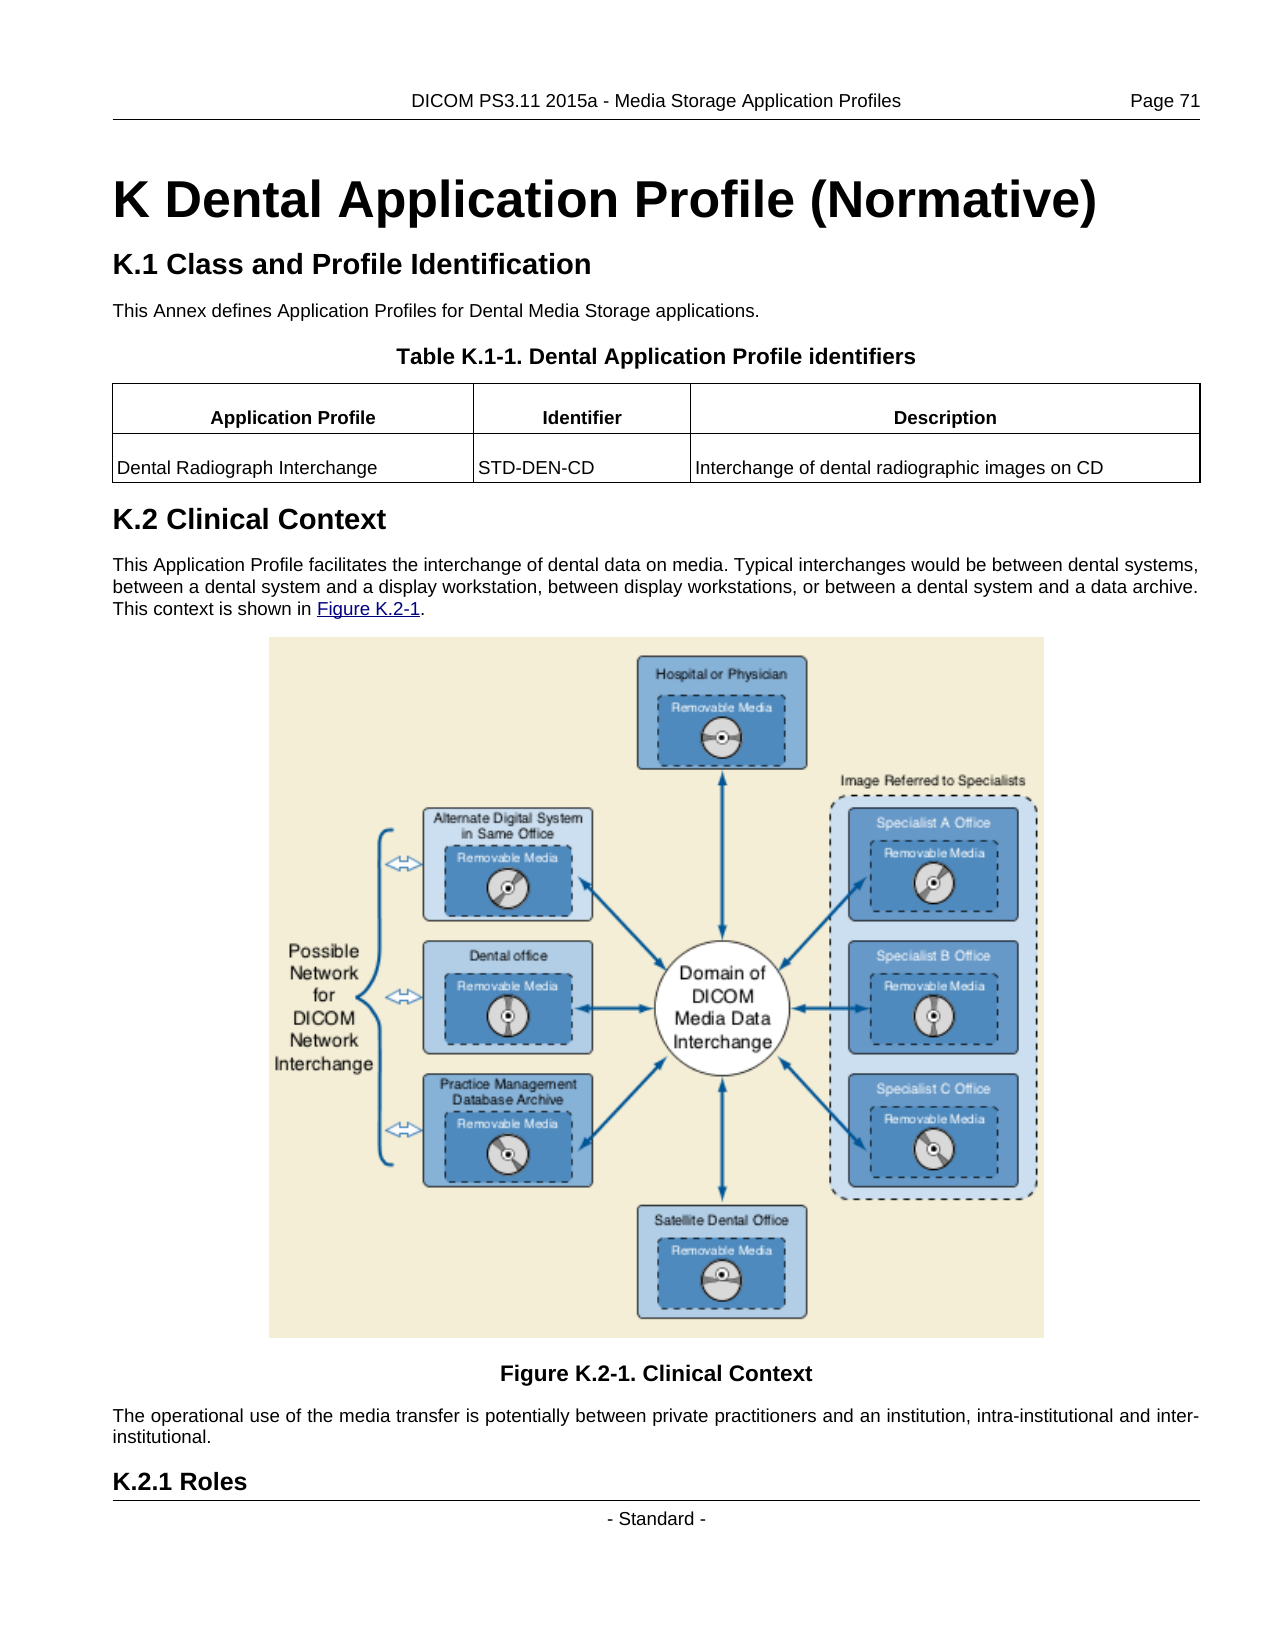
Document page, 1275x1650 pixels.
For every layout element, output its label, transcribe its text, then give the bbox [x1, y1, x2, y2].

text The operational use of the media transfer is potentially between private practitioners and an institution, intra-institutional and inter-institutional. [112, 1405, 1200, 1448]
text K Dental Application Profile (Normative) [112, 169, 1200, 228]
table_header Description [691, 384, 1199, 432]
table_cell Interchange of dental radiographic images on CD [691, 434, 1199, 482]
text Figure K.2-1. Clinical Context [112, 1360, 1200, 1386]
table_header Application Profile [113, 384, 473, 432]
text This Annex defines Application Profiles for Dental Media Storage applications. [112, 299, 1200, 321]
picture [268, 637, 1044, 1338]
table_header Identifier [474, 384, 690, 432]
text K.2.1 Roles [112, 1467, 1200, 1495]
table_cell Dental Radiograph Interchange [113, 434, 473, 482]
text K.1 Class and Profile Identification [112, 247, 1200, 281]
text K.2 Clinical Context [112, 502, 1200, 536]
text Table K.1-1. Dental Application Profile identifiers [112, 343, 1200, 369]
text This Application Profile facilitates the interchange of dental data on media. Typical interchanges would be between dental systems, between a dental system and a display workstation, between display workstations, or between a dental system and a data archive. This context is shown in Figure K.2-1. [112, 554, 1200, 619]
table_cell STD-DEN-CD [474, 434, 690, 482]
